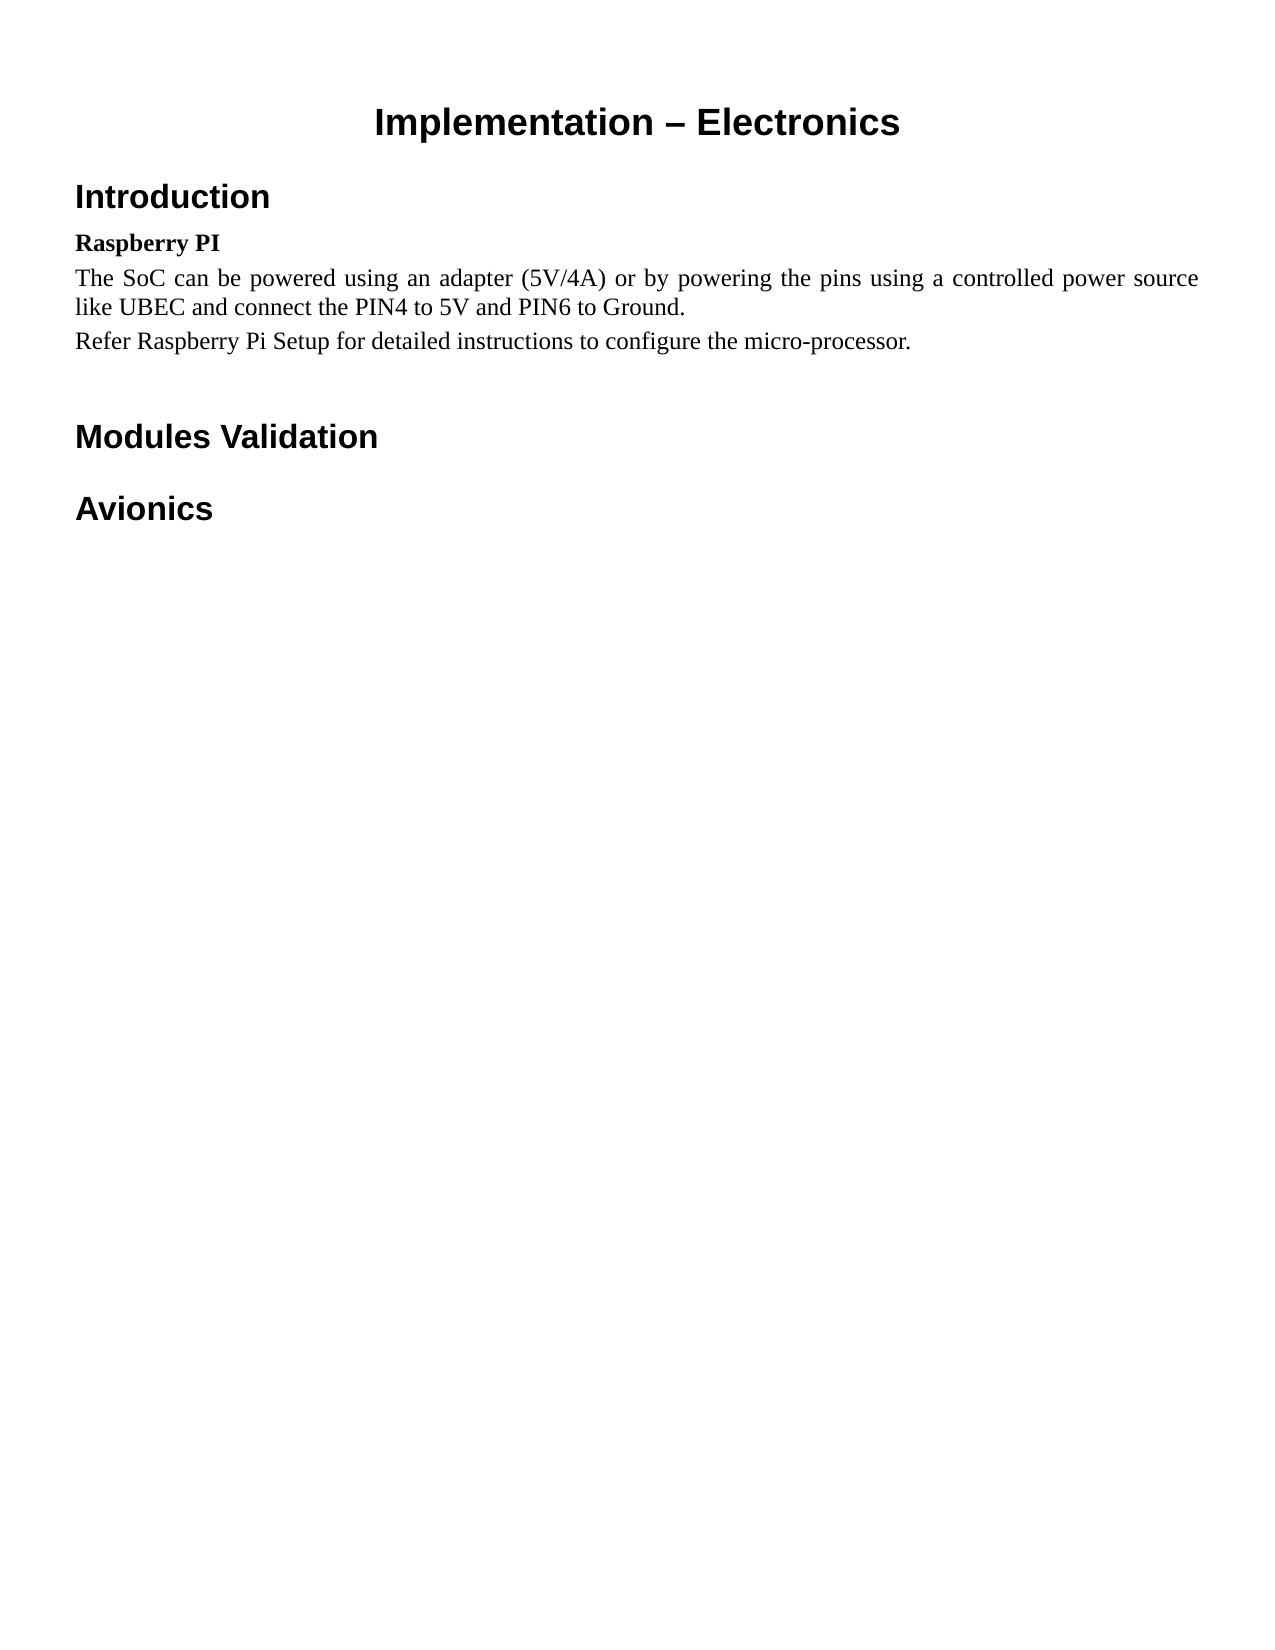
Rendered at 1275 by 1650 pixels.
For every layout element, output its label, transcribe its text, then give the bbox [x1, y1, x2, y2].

subtitle Avionics [75, 488, 1200, 527]
subtitle Modules Validation [75, 416, 1200, 455]
text Refer Raspberry Pi Setup for detailed instructions to configure the micro-processor. [75, 326, 1200, 355]
subtitle Introduction [75, 177, 1200, 216]
text The SoC can be powered using an adapter (5V/4A) or by powering the pins using a controlled power source like UBEC and connect the PIN4 to 5V and PIN6 to Ground. [75, 263, 1200, 320]
subtitle Implementation – Electronics [75, 100, 1200, 144]
text Raspberry PI [75, 228, 1200, 257]
